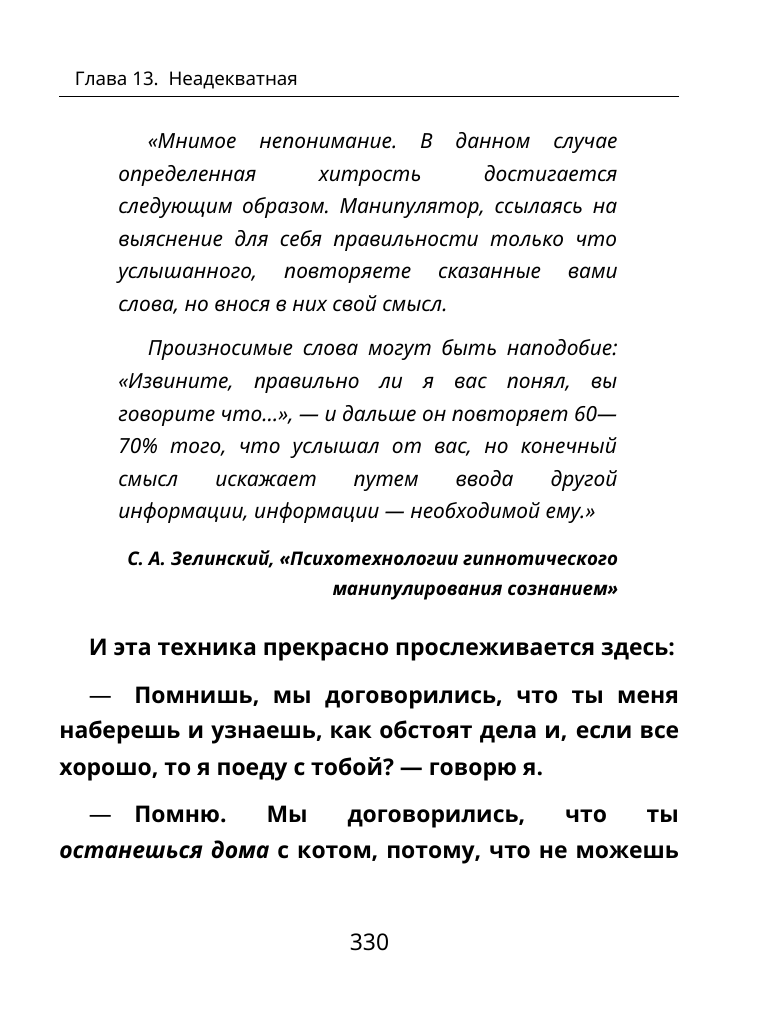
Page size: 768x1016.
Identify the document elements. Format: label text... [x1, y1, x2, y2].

text «Мнимое непонимание. В данном случае определенная хитрость достигается следующим образом. Манипулятор, ссылаясь на выяснение для себя правильности только что услышанного, повторяете сказанные вами слова, но внося в них свой смысл. [118, 126, 620, 317]
list Помню. Мы договорились, что ты останешься дома с котом, потому, что не можешь [59, 798, 679, 865]
text С. А. Зелинский, «Психотехнологии гипнотического манипулирования сознанием» [118, 541, 620, 601]
text И эта техника прекрасно прослеживается здесь: [59, 631, 679, 662]
text Произносимые слова могут быть наподобие: «Извините, правильно ли я вас понял, вы говорите что…», — и дальше он повторяет 60—70% того, что услышал от вас, но конечный смысл искажает путем ввода другой информации, информации — необходимой ему.» [118, 333, 620, 525]
list Помнишь, мы договорились, что ты меня наберешь и узнаешь, как обстоят дела и, если все хорошо, то я поеду с тобой? — говорю я. [59, 678, 679, 782]
